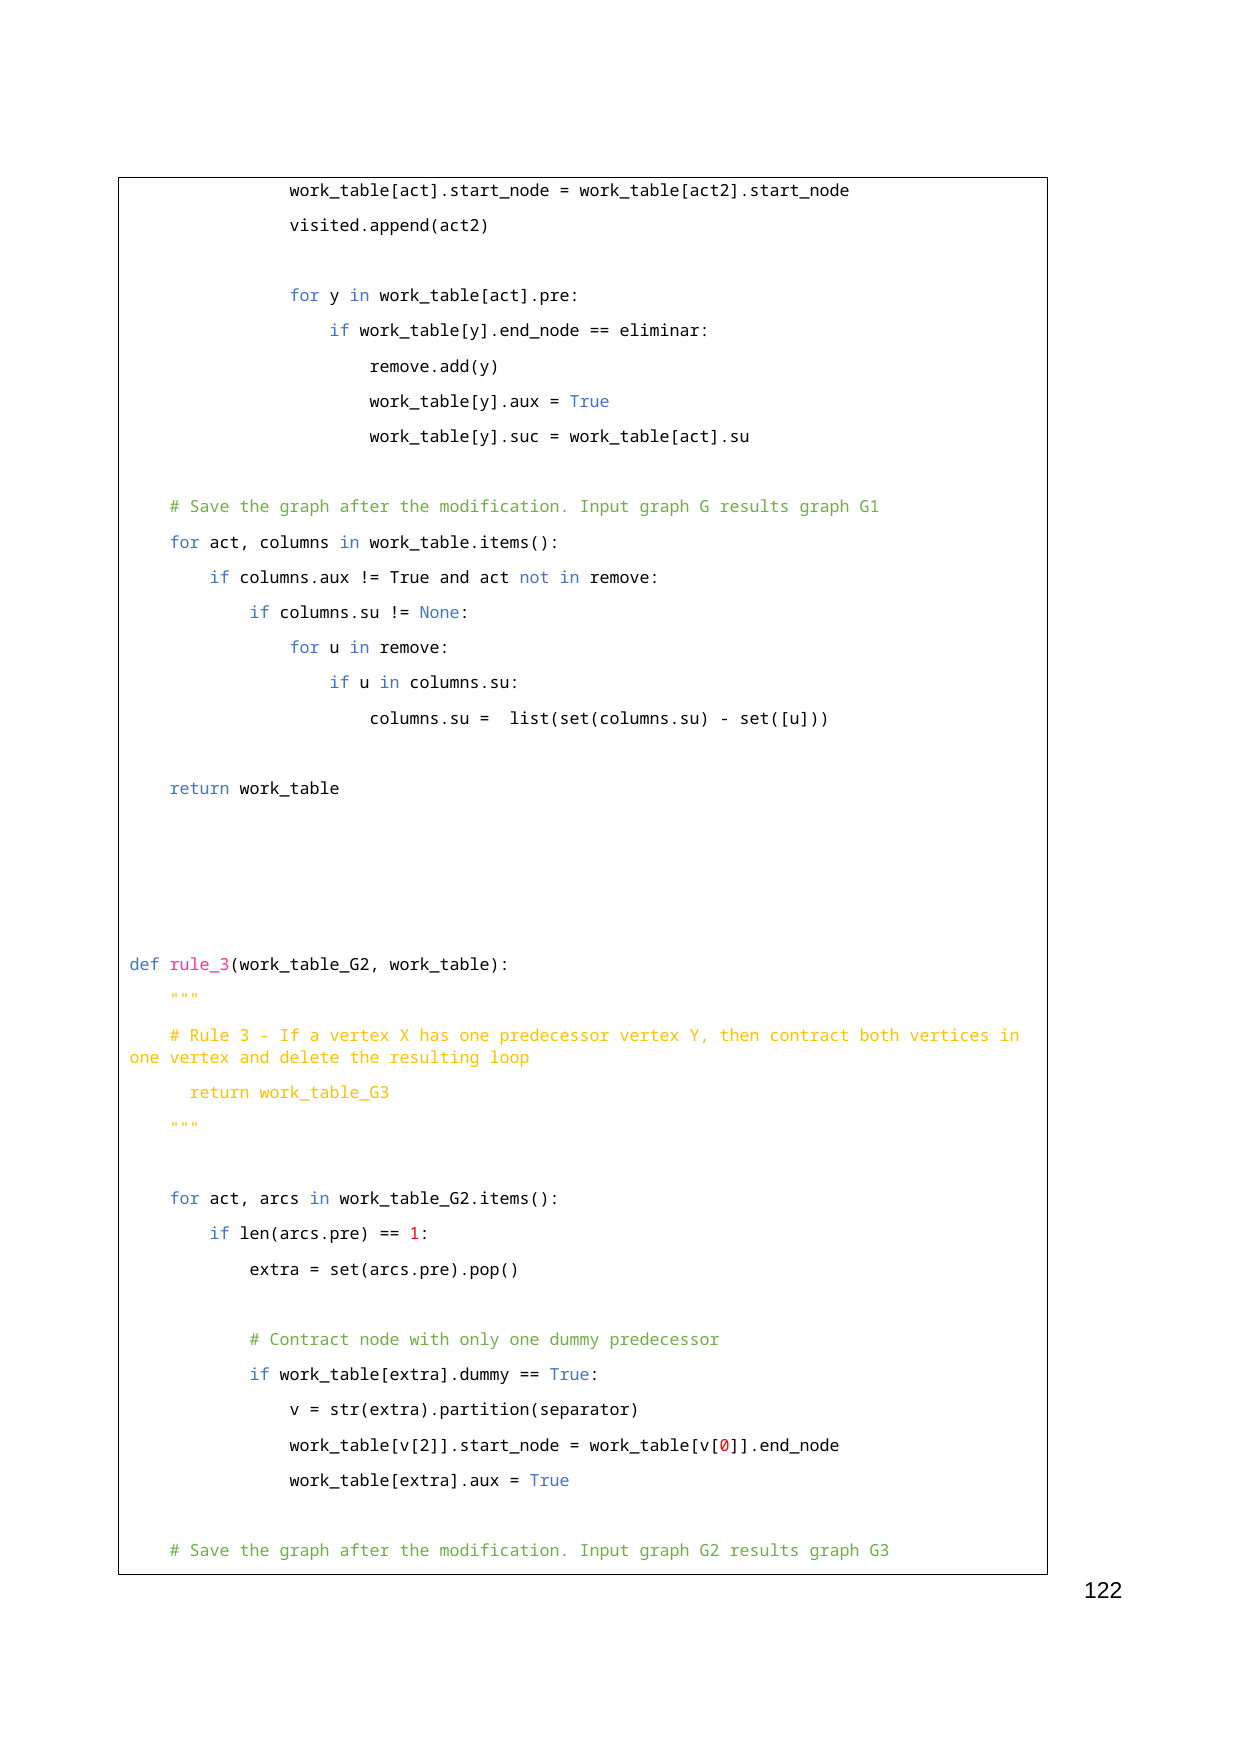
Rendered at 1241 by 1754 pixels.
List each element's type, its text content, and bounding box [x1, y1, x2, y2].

table_header work_table[act].start_node = work_table[act2].start_node visited.append(act2) for y in work_table[act].pre: if work_table[y].end_node == eliminar: remove.add(y) work_table[y].aux = True work_table[y].suc = work_table[act].su # Save the graph after the modification. Input graph G results graph G1 for act, columns in work_table.items(): if columns.aux != True and act not in remove: if columns.su != None: for u in remove: if u in columns.su: columns.su = list(set(columns.su) - set([u])) return work_table def rule_3(work_table_G2, work_table): """ # Rule 3 - If a vertex X has one predecessor vertex Y, then contract both vertices in one vertex and delete the resulting loop return work_table_G3 """ for act, arcs in work_table_G2.items(): if len(arcs.pre) == 1: extra = set(arcs.pre).pop() # Contract node with only one dummy predecessor if work_table[extra].dummy == True: v = str(extra).partition(separator) work_table[v[2]].start_node = work_table[v[0]].end_node work_table[extra].aux = True # Save the graph after the modification. Input graph G2 results graph G3 [119, 178, 1047, 1574]
